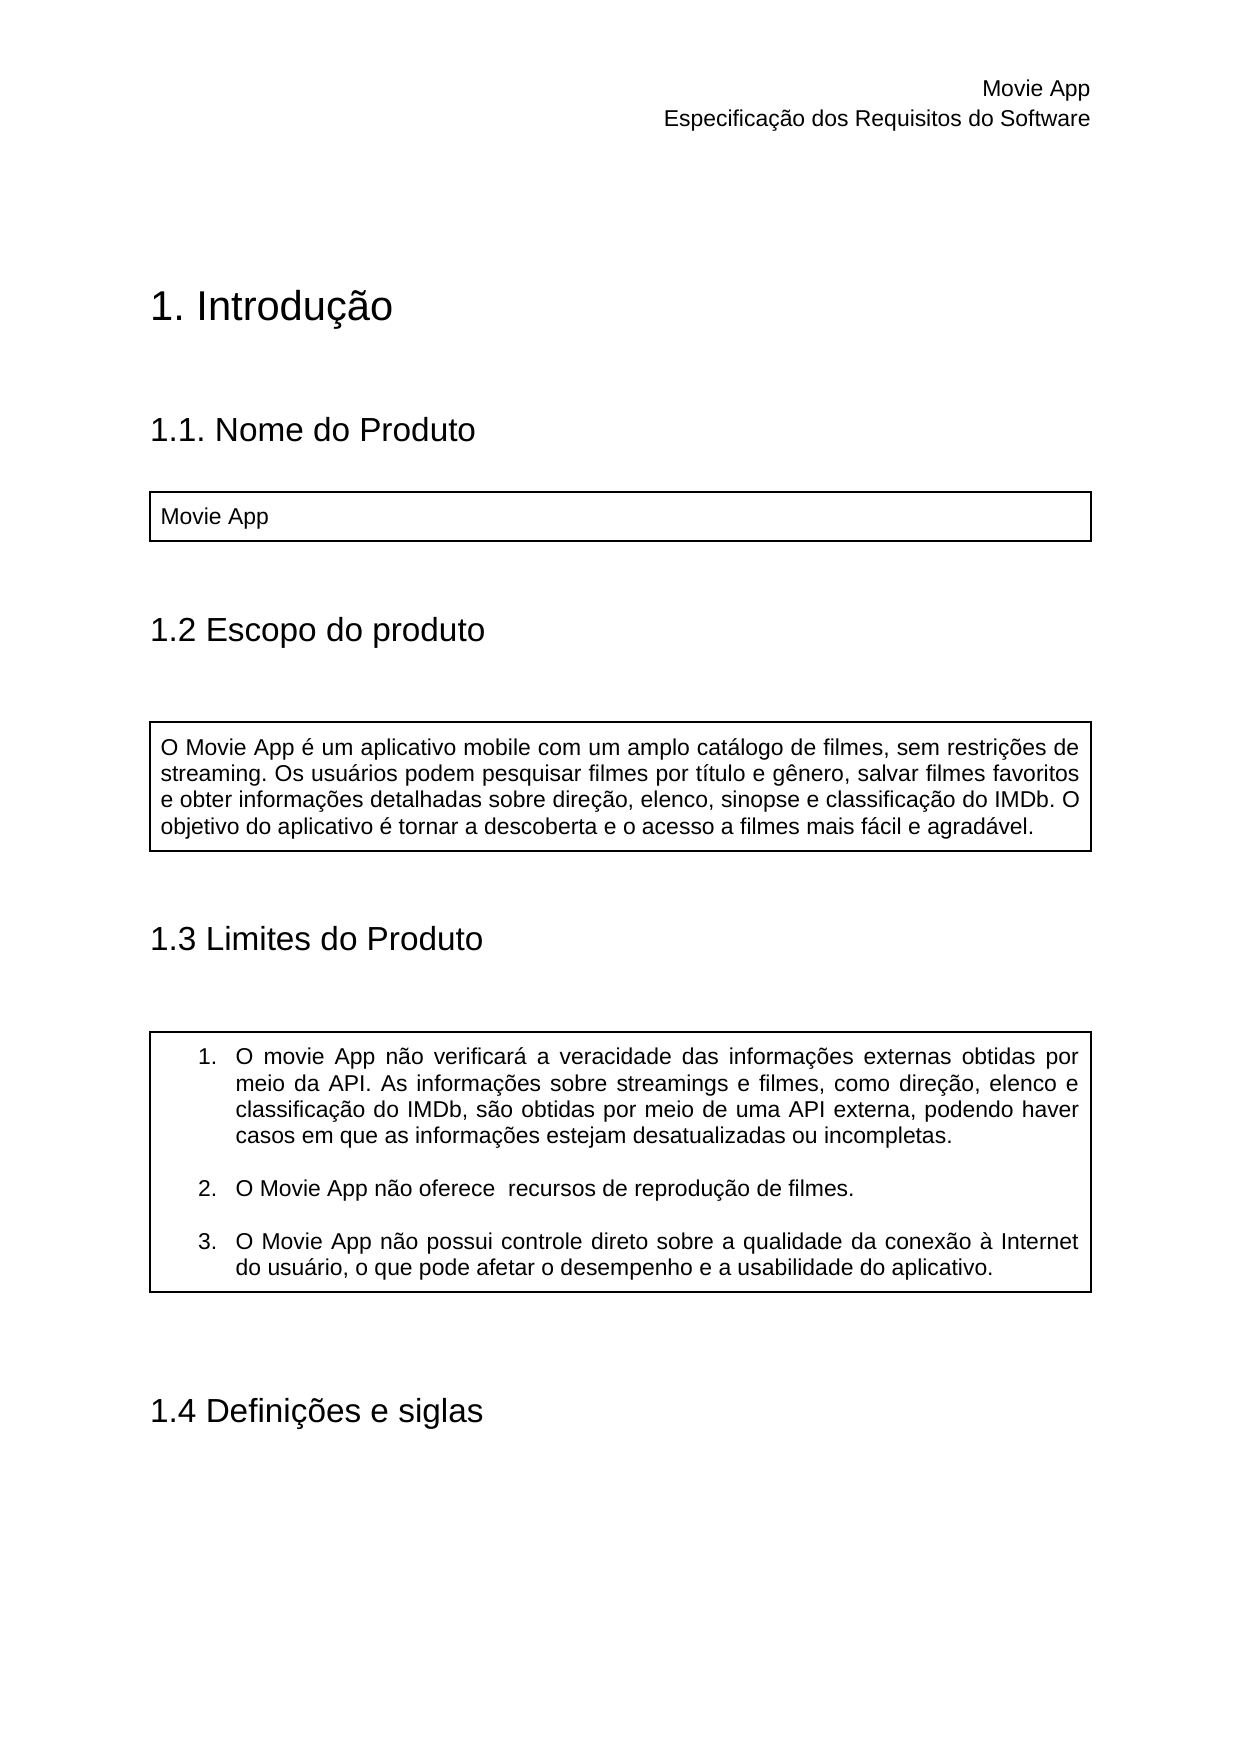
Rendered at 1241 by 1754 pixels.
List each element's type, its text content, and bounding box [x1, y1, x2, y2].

subtitle 1. Introdução [150, 282, 1090, 329]
subtitle 1.4 Definições e siglas [150, 1391, 1090, 1429]
subtitle 1.3 Limites do Produto [150, 919, 1090, 958]
subtitle 1.1. Nome do Produto [150, 410, 1090, 448]
table_header O Movie App é um aplicativo mobile com um amplo catálogo de filmes, sem restrições de streaming. Os usuários podem pesquisar filmes por título e gênero, salvar filmes favoritos e obter informações detalhadas sobre direção, elenco, sinopse e classificação do IMDb. O objetivo do aplicativo é tornar a descoberta e o acesso a filmes mais fácil e agradável. [151, 723, 1090, 849]
table_header Movie App [151, 493, 1090, 540]
subtitle 1.2 Escopo do produto [150, 610, 1090, 648]
table_header O movie App não verificará a veracidade das informações externas obtidas por meio da API. As informações sobre streamings e filmes, como direção, elenco e classificação do IMDb, são obtidas por meio de uma API externa, podendo haver casos em que as informações estejam desatualizadas ou incompletas. O Movie App não oferece recursos de reprodução de filmes. O Movie App não possui controle direto sobre a qualidade da conexão à Internet do usuário, o que pode afetar o desempenho e a usabilidade do aplicativo. [151, 1033, 1090, 1291]
